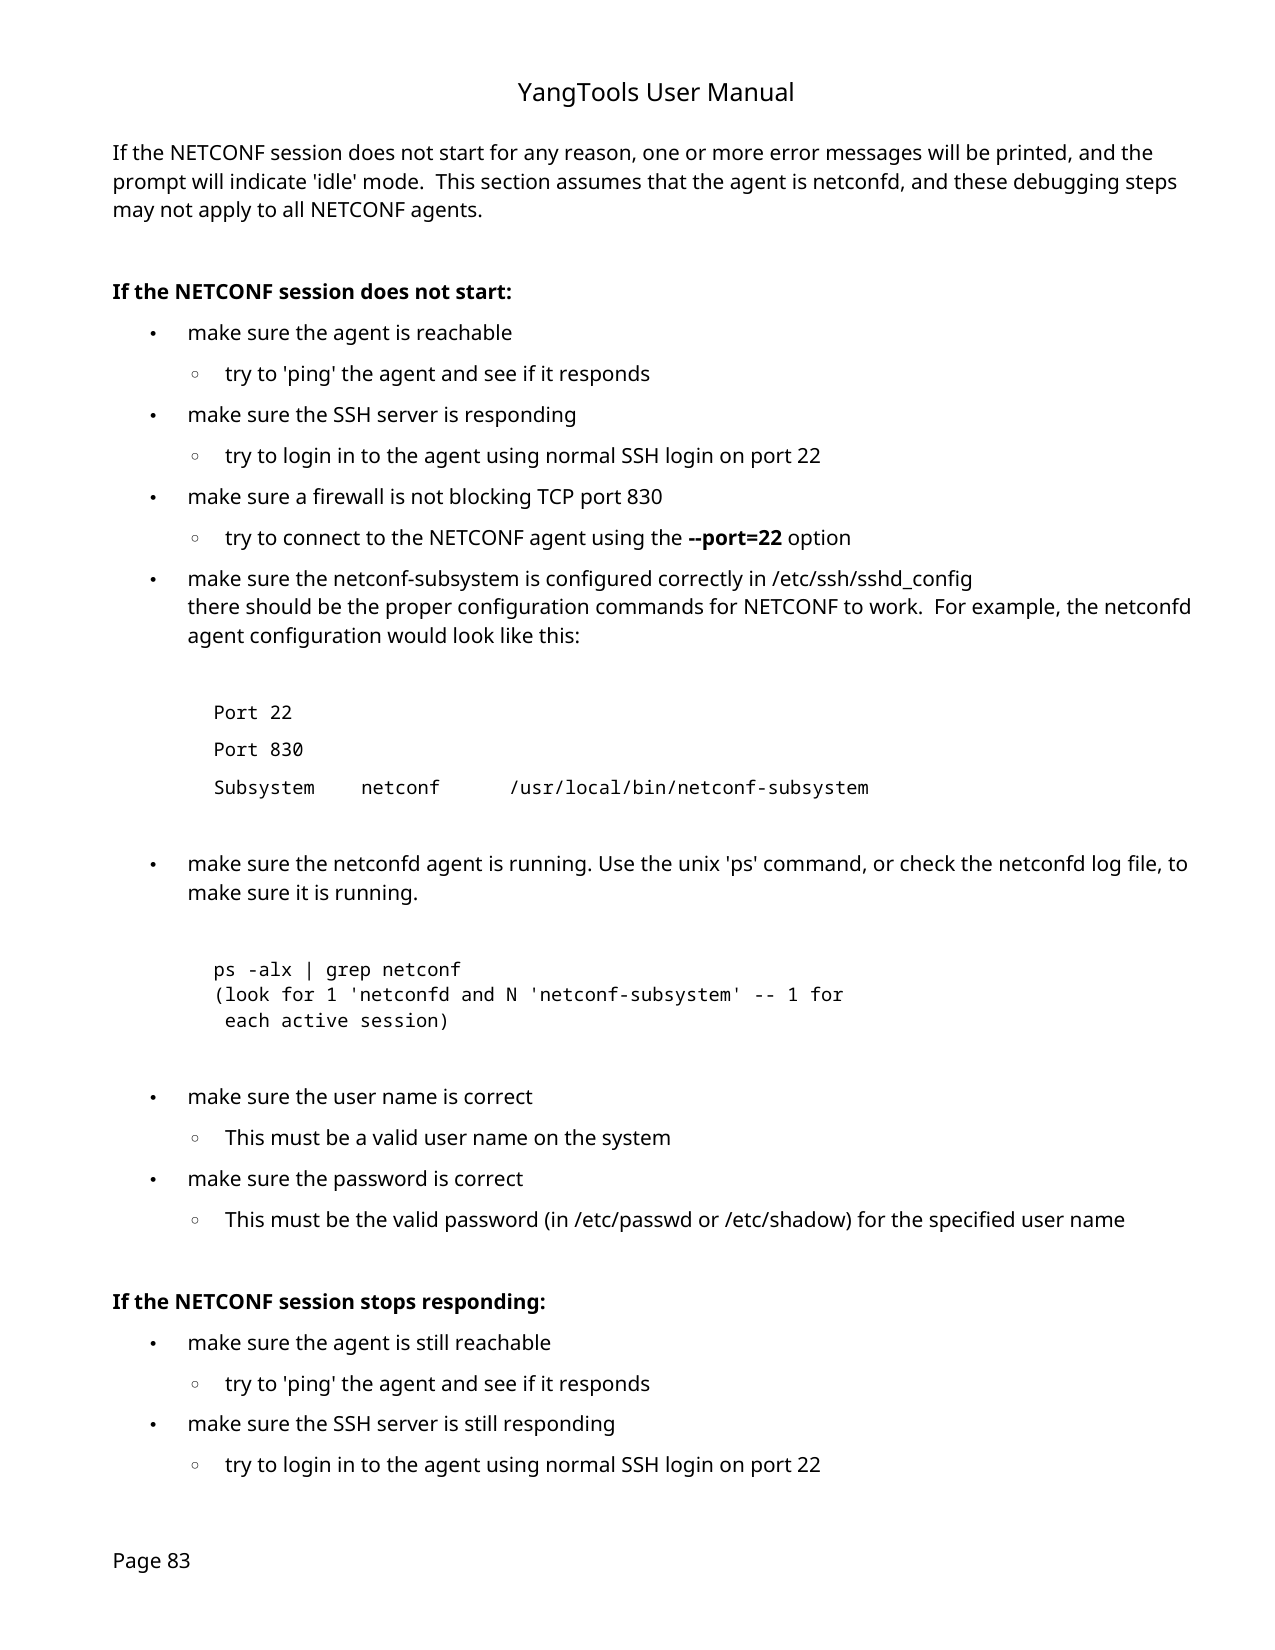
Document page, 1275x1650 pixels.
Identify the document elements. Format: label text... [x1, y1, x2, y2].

text Subsystem netconf /usr/local/bin/netconf-subsystem [139, 774, 1200, 800]
text ps -alx | grep netconf (look for 1 'netconfd and N 'netconf-subsystem' -- 1 for each active session) [139, 956, 1200, 1033]
list make sure the SSH server is still responding [150, 1409, 1200, 1438]
text If the NETCONF session does not start: [112, 277, 1200, 306]
list try to connect to the NETCONF agent using the --port=22 option [187, 523, 1200, 551]
list make sure the agent is still reachable [150, 1328, 1200, 1356]
list make sure the agent is reachable [150, 318, 1200, 347]
list try to login in to the agent using normal SSH login on port 22 [187, 441, 1200, 469]
text Port 22 [139, 699, 1200, 725]
list try to 'ping' the agent and see if it responds [187, 359, 1200, 388]
list make sure the SSH server is responding [150, 400, 1200, 428]
list make sure the password is correct [150, 1164, 1200, 1192]
list make sure the netconf-subsystem is configured correctly in /etc/ssh/sshd_config there should be the proper configuration commands for NETCONF to work. For example, the netconfd agent configuration would look like this: [150, 564, 1200, 649]
text If the NETCONF session does not start for any reason, one or more error messages will be printed, and the prompt will indicate 'idle' mode. This section assumes that the agent is netconfd, and these debugging steps may not apply to all NETCONF agents. [112, 138, 1200, 224]
list This must be a valid user name on the system [187, 1123, 1200, 1151]
list This must be the valid password (in /etc/passwd or /etc/shadow) for the specified user name [187, 1205, 1200, 1233]
text If the NETCONF session stops responding: [112, 1287, 1200, 1315]
text Port 830 [139, 737, 1200, 762]
list make sure the netconfd agent is running. Use the unix 'ps' command, or check the netconfd log file, to make sure it is running. [150, 849, 1200, 906]
list make sure a firewall is not blocking TCP port 830 [150, 482, 1200, 510]
list make sure the user name is correct [150, 1082, 1200, 1111]
list try to 'ping' the agent and see if it responds [187, 1369, 1200, 1397]
list try to login in to the agent using normal SSH login on port 22 [187, 1451, 1200, 1479]
